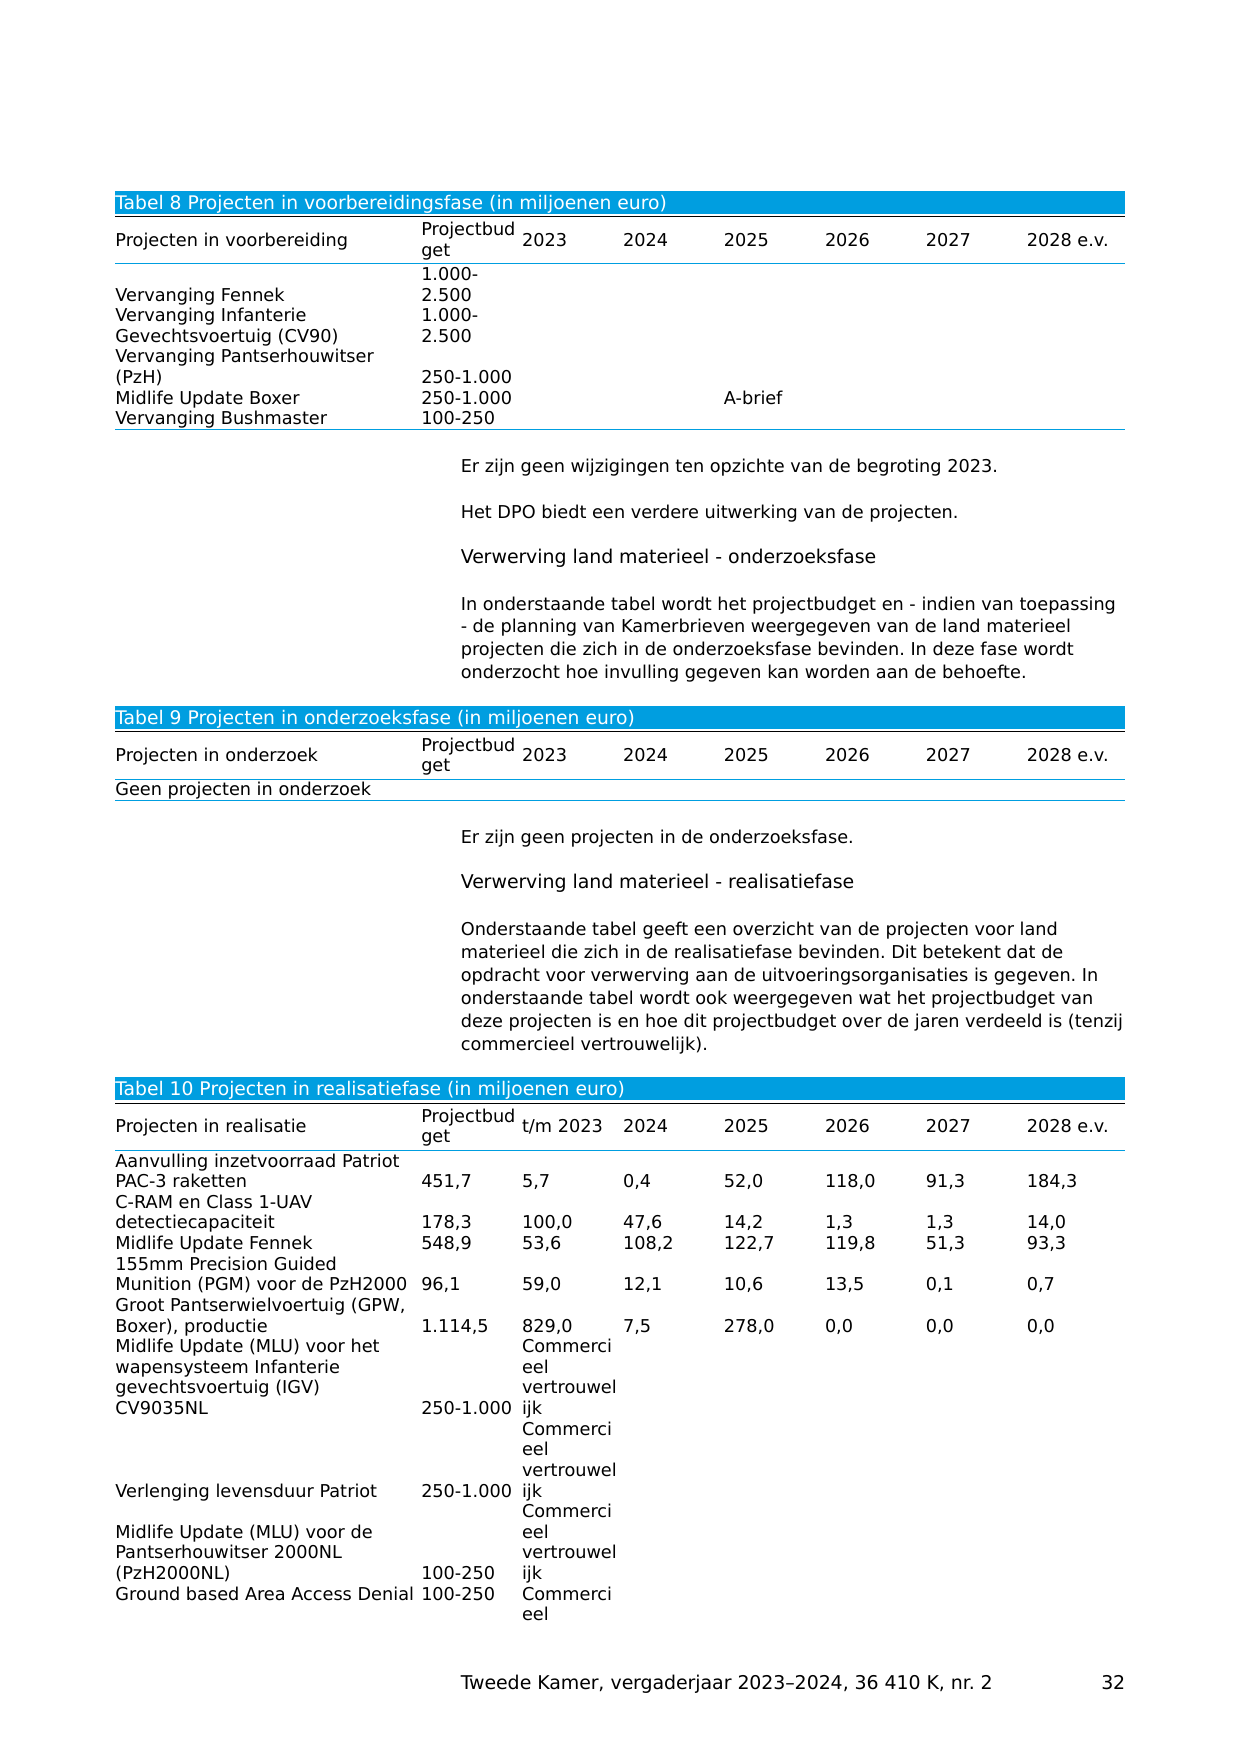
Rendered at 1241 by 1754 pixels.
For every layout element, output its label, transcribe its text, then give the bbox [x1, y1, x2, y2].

table_cell [1024, 264, 1125, 305]
table_cell 250-1.000 [418, 1419, 519, 1501]
table_cell 0,0 [923, 1295, 1024, 1336]
table_cell [923, 305, 1024, 346]
table_cell 100,0 [519, 1192, 620, 1233]
table_cell A-brief [721, 388, 822, 408]
table_cell 2024 [620, 1104, 721, 1150]
text Onderstaande tabel geeft een overzicht van de projecten voor land materieel die zich in de realisatiefase bevinden. Dit betekent dat de opdracht voor verwerving aan de uitvoeringsorganisaties is gegeven. In onderstaande tabel wordt ook weergegeven wat het projectbudget van deze projecten is en hoe dit projectbudget over de jaren verdeeld is (tenzij commercieel vertrouwelijk). [461, 917, 1125, 1054]
table_cell 1,3 [923, 1192, 1024, 1233]
table_cell 2024 [620, 217, 721, 263]
table_cell Aanvulling inzetvoorraad Patriot PAC-3 raketten [115, 1151, 418, 1192]
table_cell 184,3 [1024, 1151, 1125, 1192]
table_cell [1024, 408, 1125, 429]
table_cell 2025 [721, 217, 822, 263]
table_cell [1024, 780, 1125, 800]
table_cell Projecten in onderzoek [115, 732, 418, 779]
table_cell 1.114,5 [418, 1295, 519, 1336]
table_cell 2027 [923, 732, 1024, 779]
table_cell 1,3 [822, 1192, 923, 1233]
table_cell Vervanging Fennek [115, 264, 418, 305]
table_cell [620, 1419, 721, 1501]
table_cell [519, 408, 620, 429]
table_cell 13,5 [822, 1254, 923, 1295]
table_cell t/m 2023 [519, 1104, 620, 1150]
table_cell Commercieel vertrouwelijk [519, 1501, 620, 1584]
table_cell 2028 e.v. [1024, 732, 1125, 779]
table_cell 0,7 [1024, 1254, 1125, 1295]
text In onderstaande tabel wordt het projectbudget en - indien van toepassing - de planning van Kamerbrieven weergegeven van de land materieel projecten die zich in de onderzoeksfase bevinden. In deze fase wordt onderzocht hoe invulling gegeven kan worden aan de behoefte. [461, 592, 1125, 683]
table_cell 548,9 [418, 1233, 519, 1254]
table_cell [620, 1336, 721, 1419]
table_cell [923, 1501, 1024, 1584]
table_cell Midlife Update (MLU) voor de Pantserhouwitser 2000NL (PzH2000NL) [115, 1501, 418, 1584]
table_cell [620, 408, 721, 429]
table_cell Ground based Area Access Denial [115, 1584, 418, 1625]
table_cell [1024, 1419, 1125, 1501]
table_cell [822, 346, 923, 388]
table_cell [519, 305, 620, 346]
table_cell [620, 1584, 721, 1625]
table_cell 155mm Precision Guided Munition (PGM) voor de PzH2000 [115, 1254, 418, 1295]
table_cell [822, 1419, 923, 1501]
table_cell 278,0 [721, 1295, 822, 1336]
table_cell Midlife Update Fennek [115, 1233, 418, 1254]
table_cell [822, 264, 923, 305]
table_cell C-RAM en Class 1-UAV detectiecapaciteit [115, 1192, 418, 1233]
table_cell [620, 264, 721, 305]
table_cell Vervanging Infanterie Gevechtsvoertuig (CV90) [115, 305, 418, 346]
table_cell Projectbudget [418, 1104, 519, 1150]
table_cell Commercieel vertrouwelijk [519, 1419, 620, 1501]
table_cell [620, 346, 721, 388]
table_cell [923, 388, 1024, 408]
table_cell 100-250 [418, 1584, 519, 1625]
table_cell 2024 [620, 732, 721, 779]
table_cell Vervanging Bushmaster [115, 408, 418, 429]
table_cell 119,8 [822, 1233, 923, 1254]
table_cell 250-1.000 [418, 388, 519, 408]
table_cell [519, 264, 620, 305]
table_cell 178,3 [418, 1192, 519, 1233]
table_cell [519, 388, 620, 408]
table_cell 0,4 [620, 1151, 721, 1192]
table_cell 2028 e.v. [1024, 1104, 1125, 1150]
table_cell Projectbudget [418, 732, 519, 779]
table_cell 2023 [519, 732, 620, 779]
table_cell [620, 388, 721, 408]
table_cell [1024, 1584, 1125, 1625]
table_cell [721, 1419, 822, 1501]
table_cell 451,7 [418, 1151, 519, 1192]
table_cell Groot Pantserwielvoertuig (GPW, Boxer), productie [115, 1295, 418, 1336]
table_cell 2027 [923, 217, 1024, 263]
table_cell [620, 1501, 721, 1584]
table_cell 52,0 [721, 1151, 822, 1192]
table_cell 1.000-2.500 [418, 305, 519, 346]
table_cell [822, 1336, 923, 1419]
table_cell 2026 [822, 732, 923, 779]
table_cell [519, 780, 620, 800]
table_cell [923, 408, 1024, 429]
table_cell 2025 [721, 1104, 822, 1150]
table_cell 12,1 [620, 1254, 721, 1295]
table_cell 2025 [721, 732, 822, 779]
table_cell 96,1 [418, 1254, 519, 1295]
table_cell [721, 1336, 822, 1419]
table_cell Midlife Update Boxer [115, 388, 418, 408]
table_cell Projectbudget [418, 217, 519, 263]
table_cell 122,7 [721, 1233, 822, 1254]
table_cell 2028 e.v. [1024, 217, 1125, 263]
table_cell 2026 [822, 1104, 923, 1150]
table_cell 93,3 [1024, 1233, 1125, 1254]
table_cell [721, 1584, 822, 1625]
table_cell 2027 [923, 1104, 1024, 1150]
table_cell [620, 780, 721, 800]
table_cell [721, 264, 822, 305]
title Verwerving land materieel - realisatiefase [461, 871, 1125, 893]
table_cell [1024, 346, 1125, 388]
table_cell Projecten in realisatie [115, 1104, 418, 1150]
table_cell 1.000-2.500 [418, 264, 519, 305]
table_cell [923, 1336, 1024, 1419]
table_cell [1024, 1501, 1125, 1584]
table_cell 10,6 [721, 1254, 822, 1295]
table_cell Vervanging Pantserhouwitser (PzH) [115, 346, 418, 388]
table_cell 47,6 [620, 1192, 721, 1233]
table_cell [721, 346, 822, 388]
table_cell Projecten in voorbereiding [115, 217, 418, 263]
table_cell 829,0 [519, 1295, 620, 1336]
table_cell 51,3 [923, 1233, 1024, 1254]
table_cell Commercieel [519, 1584, 620, 1625]
title Verwerving land materieel - onderzoeksfase [461, 546, 1125, 568]
table_cell [822, 1501, 923, 1584]
table_cell 7,5 [620, 1295, 721, 1336]
table_cell [1024, 388, 1125, 408]
table_cell [822, 1584, 923, 1625]
table_cell [923, 1419, 1024, 1501]
table_cell [721, 408, 822, 429]
text Er zijn geen projecten in de onderzoeksfase. [461, 826, 1125, 848]
table_cell Commercieel vertrouwelijk [519, 1336, 620, 1419]
table_cell 91,3 [923, 1151, 1024, 1192]
table_cell Midlife Update (MLU) voor het wapensysteem Infanterie gevechtsvoertuig (IGV) CV9035NL [115, 1336, 418, 1419]
text Er zijn geen wijzigingen ten opzichte van de begroting 2023. [461, 454, 1125, 477]
table_cell 14,2 [721, 1192, 822, 1233]
table_cell 118,0 [822, 1151, 923, 1192]
text Het DPO biedt een verdere uitwerking van de projecten. [461, 500, 1125, 523]
table_cell Geen projecten in onderzoek [115, 780, 418, 800]
table_cell [923, 1584, 1024, 1625]
table_cell 0,1 [923, 1254, 1024, 1295]
table_cell Verlenging levensduur Patriot [115, 1419, 418, 1501]
table_cell [721, 780, 822, 800]
table_cell [923, 780, 1024, 800]
table_cell [822, 780, 923, 800]
table_cell 59,0 [519, 1254, 620, 1295]
table_cell 100-250 [418, 408, 519, 429]
table_cell 53,6 [519, 1233, 620, 1254]
table_cell [519, 346, 620, 388]
table_cell 14,0 [1024, 1192, 1125, 1233]
table_cell 2026 [822, 217, 923, 263]
table_cell [923, 264, 1024, 305]
table_cell [620, 305, 721, 346]
table_cell 250-1.000 [418, 1336, 519, 1419]
table_cell 0,0 [1024, 1295, 1125, 1336]
table_cell [923, 346, 1024, 388]
table_cell 100-250 [418, 1501, 519, 1584]
table_cell 2023 [519, 217, 620, 263]
table_cell [721, 1501, 822, 1584]
table_cell [822, 408, 923, 429]
table_cell 5,7 [519, 1151, 620, 1192]
table_cell 0,0 [822, 1295, 923, 1336]
table_cell [822, 305, 923, 346]
table_cell [1024, 1336, 1125, 1419]
table_cell [822, 388, 923, 408]
table_cell 108,2 [620, 1233, 721, 1254]
table_cell 250-1.000 [418, 346, 519, 388]
table_cell [418, 780, 519, 800]
table_cell [1024, 305, 1125, 346]
table_cell [721, 305, 822, 346]
